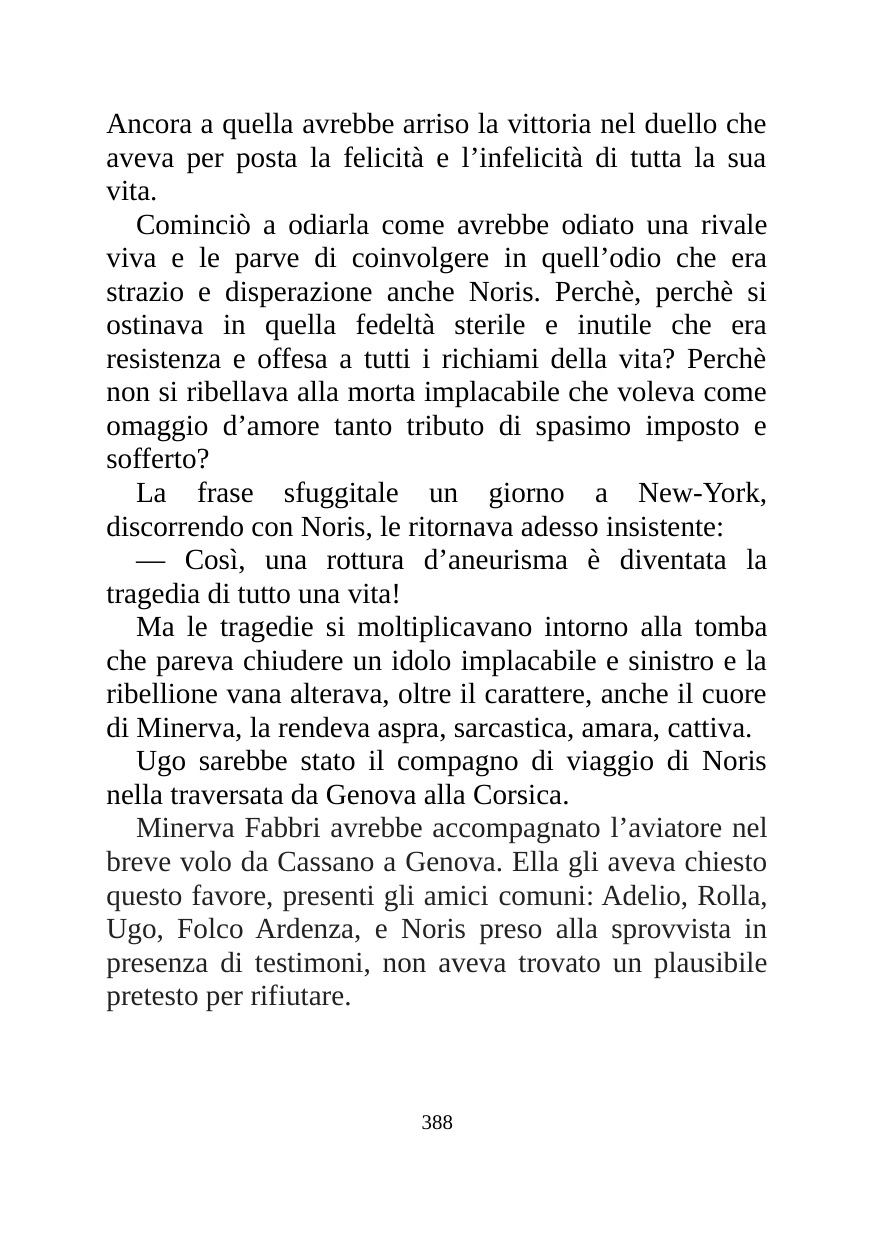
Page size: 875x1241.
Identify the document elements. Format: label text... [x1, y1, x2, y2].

text Cominciò a odiarla come avrebbe odiato una rivale viva e le parve di coinvolgere in quell’odio che era strazio e disperazione anche Noris. Perchè, perchè si ostinava in quella fedeltà sterile e inutile che era resistenza e offesa a tutti i richiami della vita? Perchè non si ribellava alla morta implacabile che voleva come omaggio d’amore tanto tributo di spasimo imposto e sofferto? [106, 207, 768, 475]
text — Così, una rottura d’aneurisma è diventata la tragedia di tutto una vita! [106, 542, 768, 609]
text Minerva Fabbri avrebbe accompagnato l’aviatore nel breve volo da Cassano a Genova. Ella gli aveva chiesto questo favore, presenti gli amici comuni: Adelio, Rolla, Ugo, Folco Ardenza, e Noris preso alla sprovvista in presenza di testimoni, non aveva trovato un plausibile pretesto per rifiutare. [106, 811, 768, 1012]
text Ma le tragedie si moltiplicavano intorno alla tomba che pareva chiudere un idolo implacabile e sinistro e la ribellione vana alterava, oltre il carattere, anche il cuore di Minerva, la rendeva aspra, sarcastica, amara, cattiva. [106, 609, 768, 743]
text Ancora a quella avrebbe arriso la vittoria nel duello che aveva per posta la felicità e l’infelicità di tutta la sua vita. [106, 106, 768, 207]
text Ugo sarebbe stato il compagno di viaggio di Noris nella traversata da Genova alla Corsica. [106, 743, 768, 811]
text La frase sfuggitale un giorno a New-York, discorrendo con Noris, le ritornava adesso insistente: [106, 475, 768, 542]
